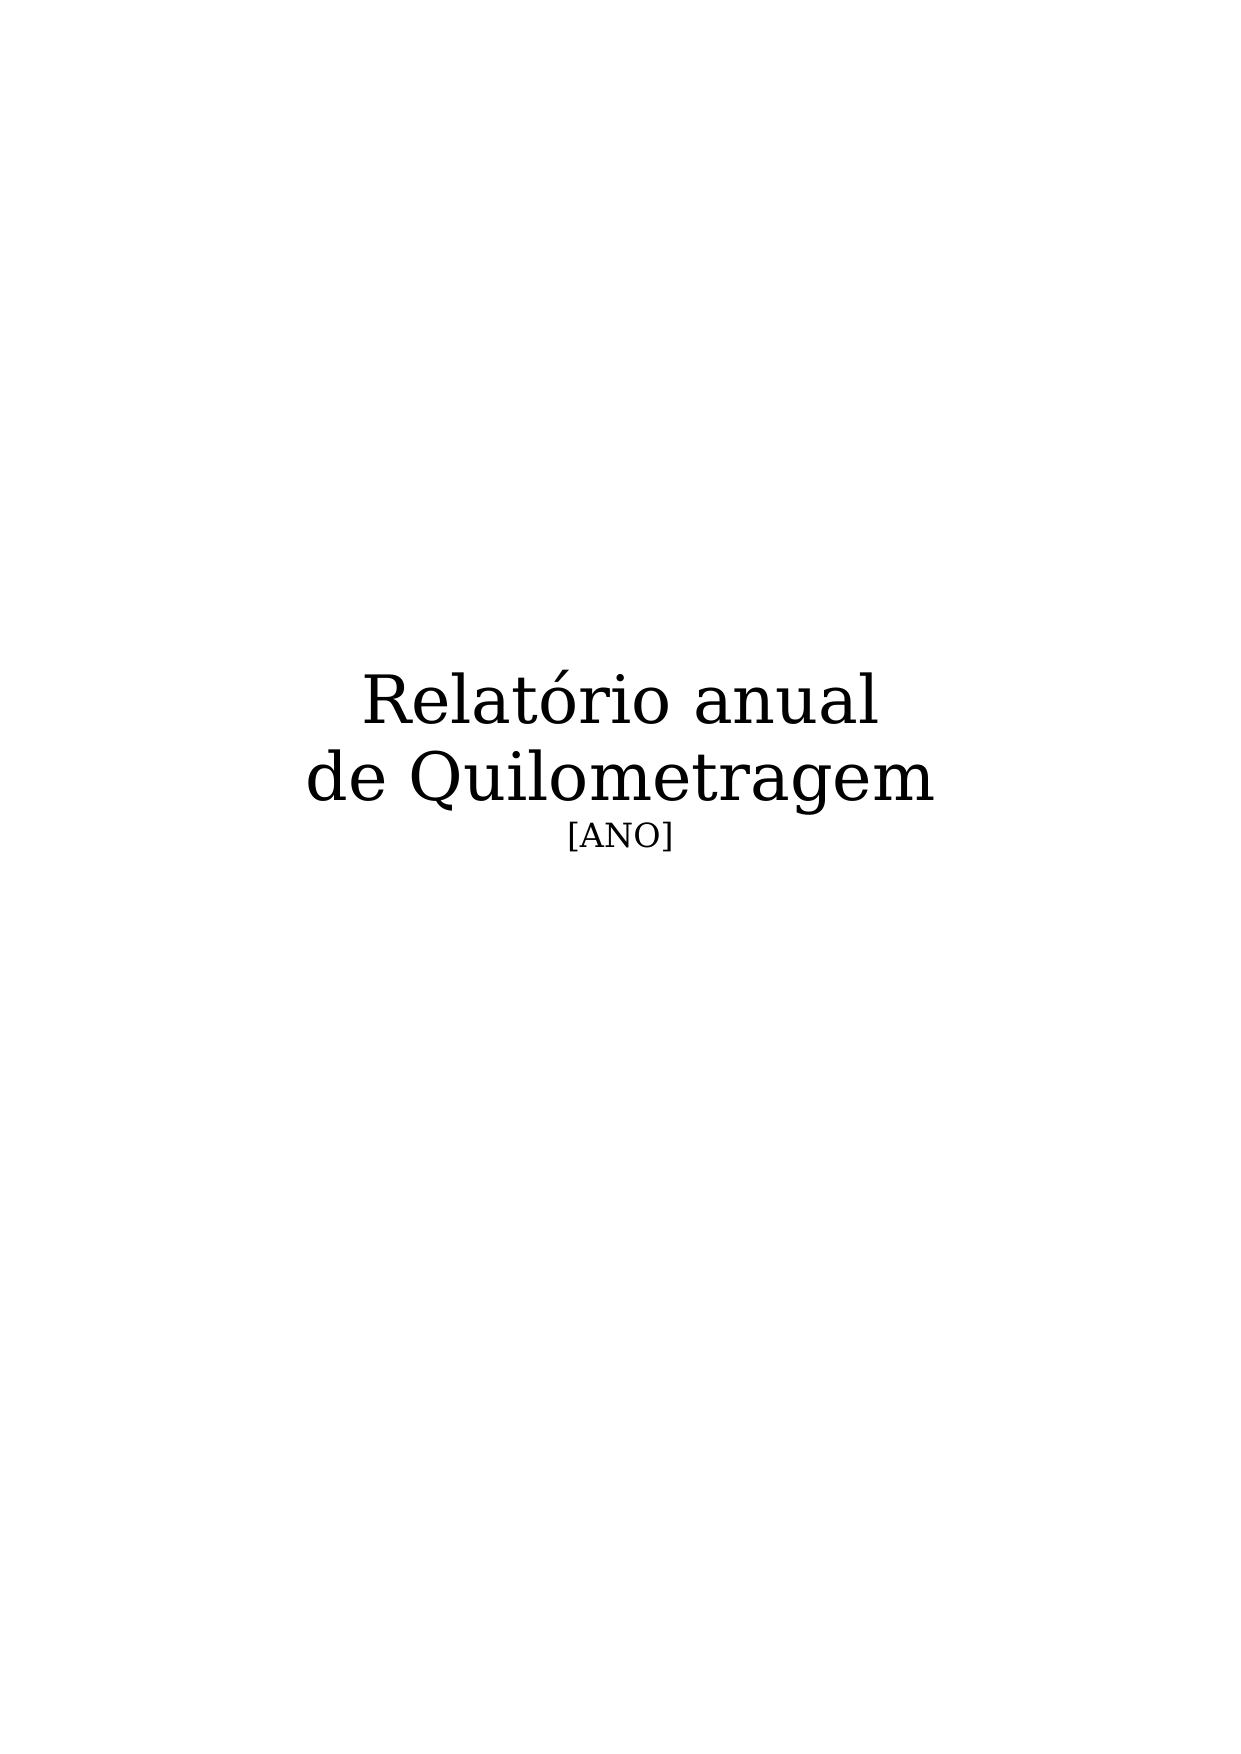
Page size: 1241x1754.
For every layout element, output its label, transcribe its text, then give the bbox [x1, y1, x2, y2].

text [ANO] [118, 817, 1122, 855]
text de Quilometragem [118, 739, 1122, 817]
text Relatório anual [118, 661, 1122, 739]
